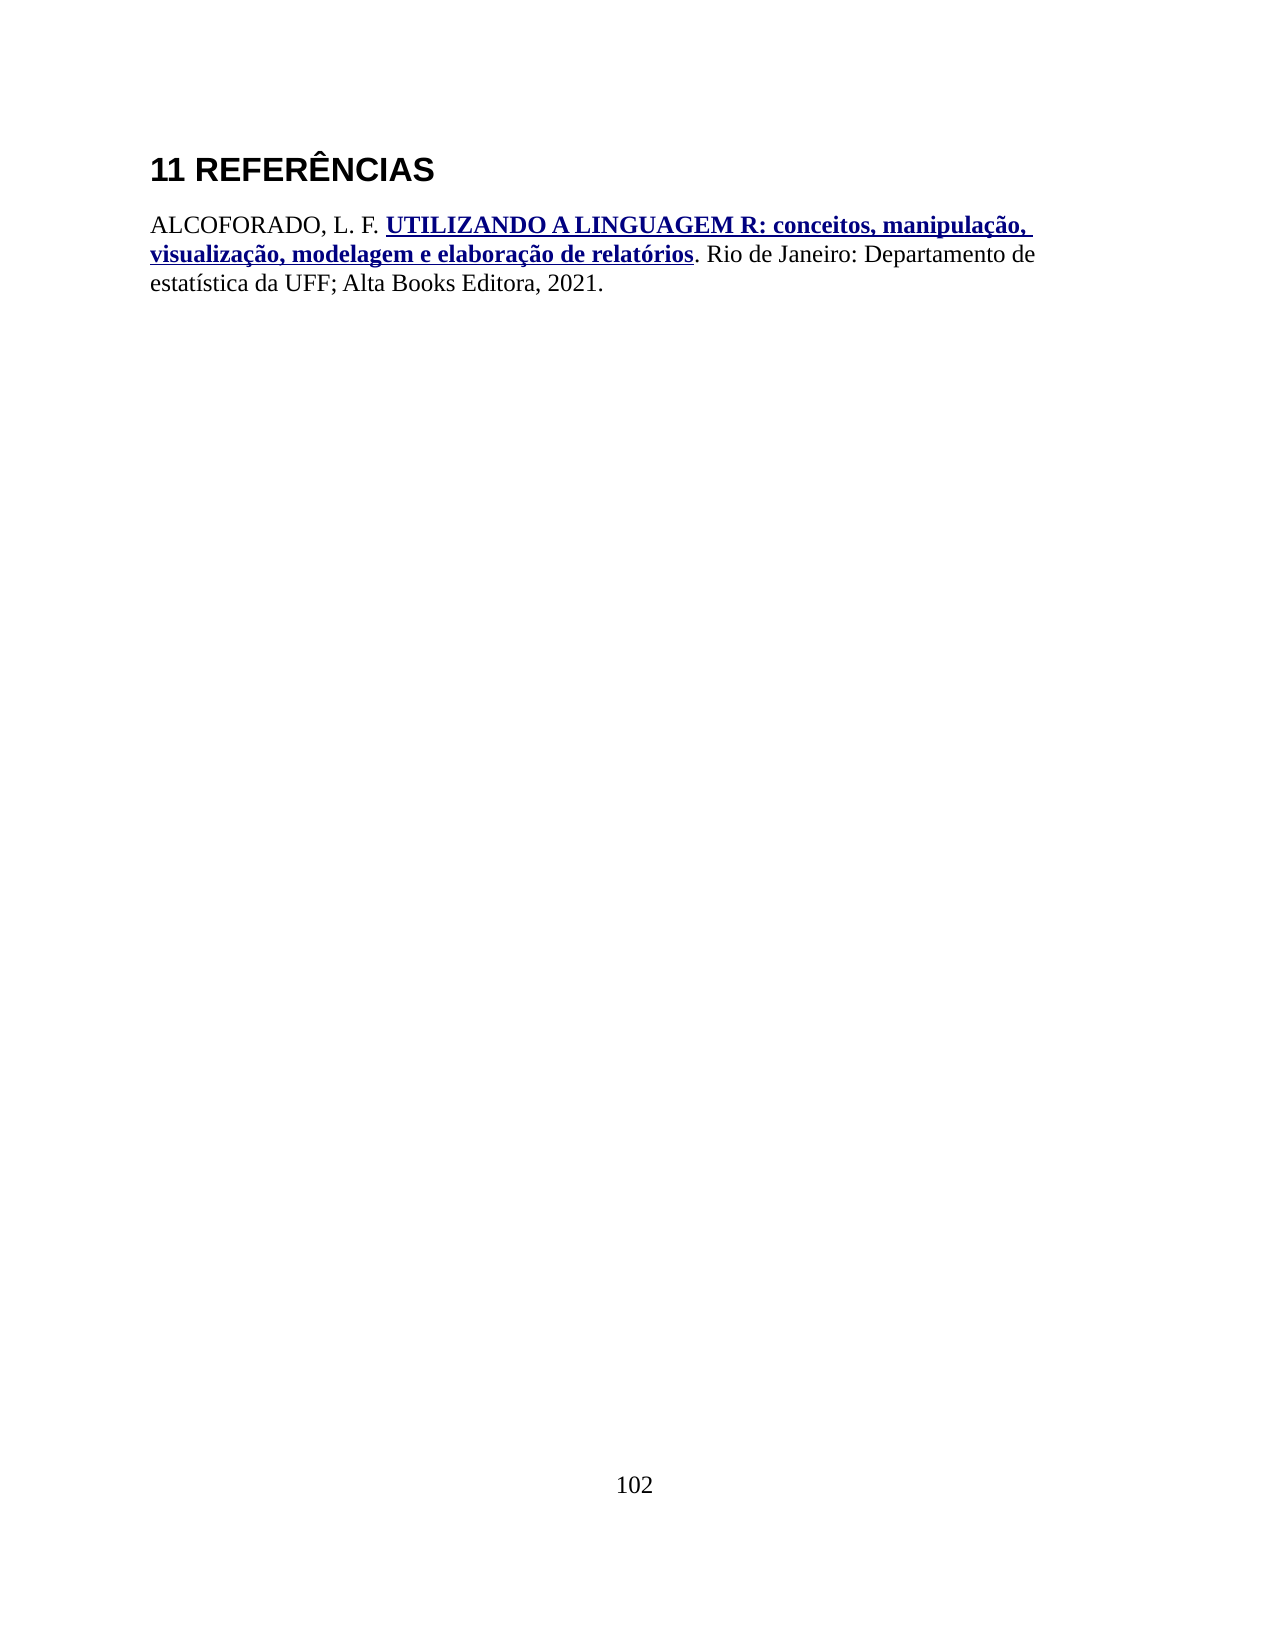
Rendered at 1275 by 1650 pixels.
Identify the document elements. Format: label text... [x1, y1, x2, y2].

subtitle 11 REFERÊNCIAS [150, 150, 1125, 189]
text ALCOFORADO, L. F. UTILIZANDO A LINGUAGEM R: conceitos, manipulação, visualização, modelagem e elaboração de relatórios. Rio de Janeiro: Departamento de estatística da UFF; Alta Books Editora, 2021. [150, 210, 1125, 296]
